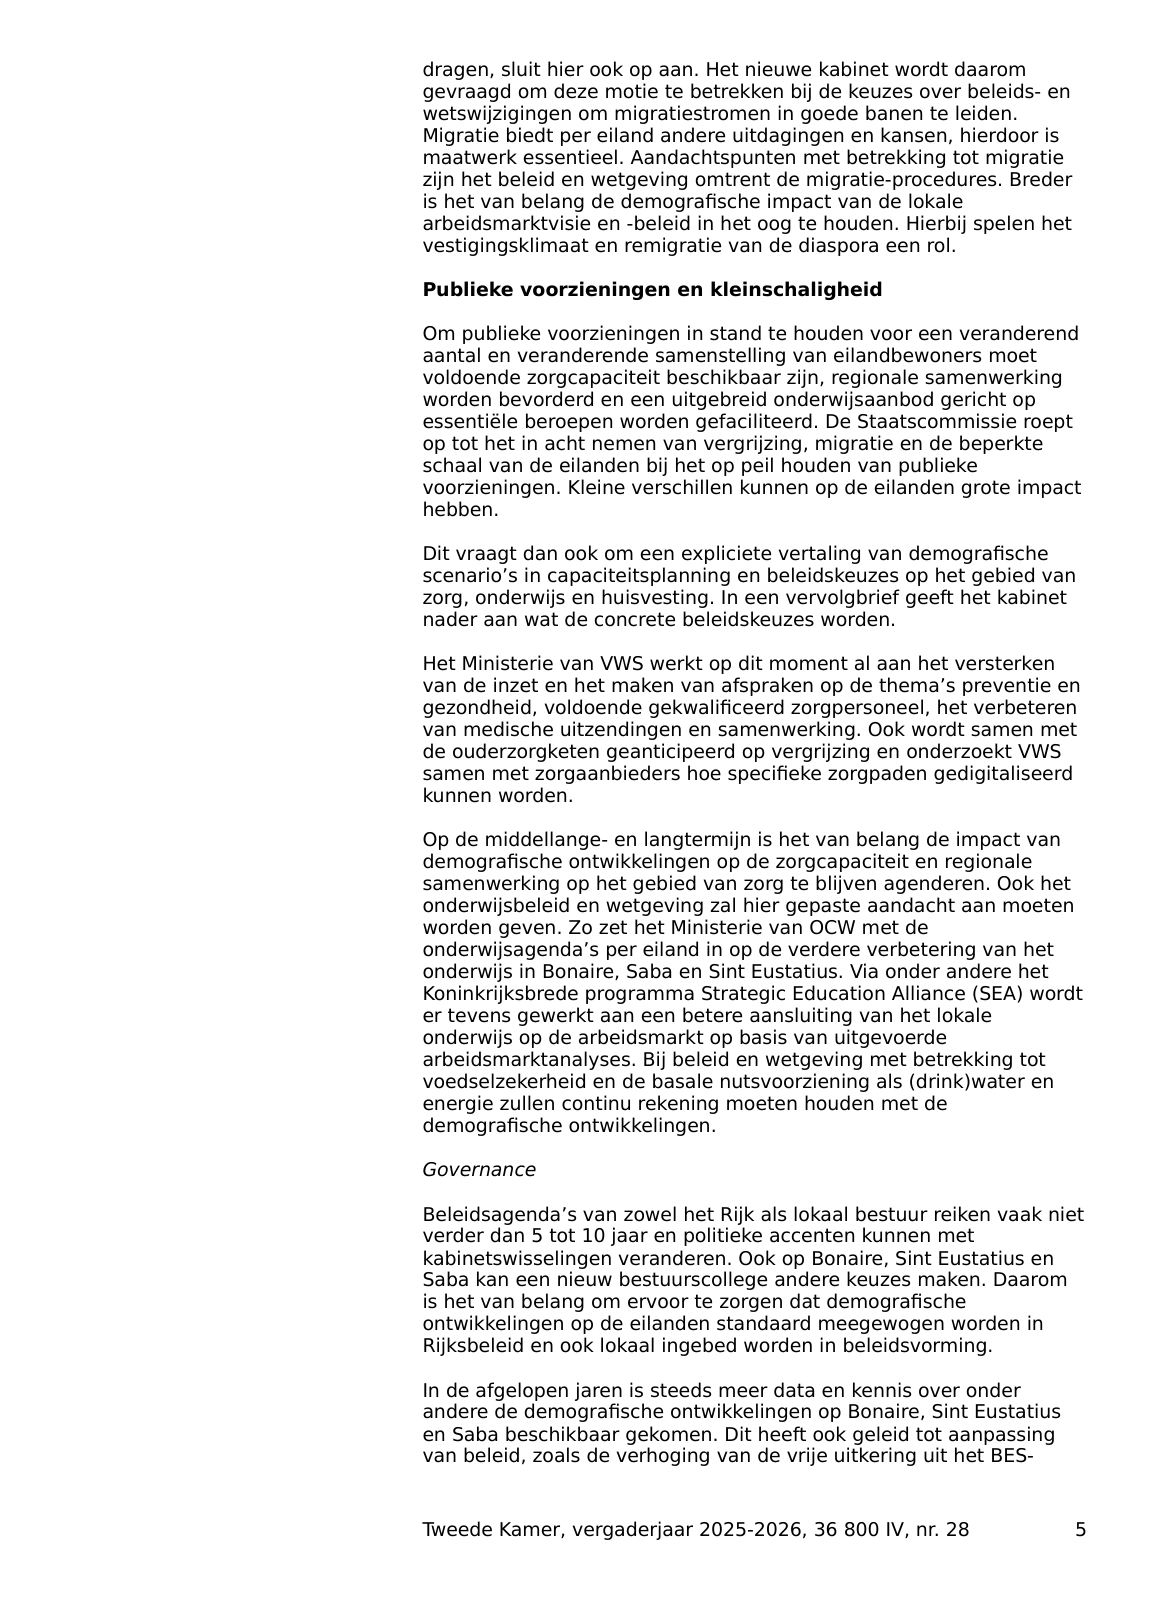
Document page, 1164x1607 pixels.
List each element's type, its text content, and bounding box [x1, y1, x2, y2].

text Het Ministerie van VWS werkt op dit moment al aan het versterken van de inzet en het maken van afspraken op de thema’s preventie en gezondheid, voldoende gekwalificeerd zorgpersoneel, het verbeteren van medische uitzendingen en samenwerking. Ook wordt samen met de ouderzorgketen geanticipeerd op vergrijzing en onderzoekt VWS samen met zorgaanbieders hoe specifieke zorgpaden gedigitaliseerd kunnen worden. [422, 653, 1087, 807]
text dragen, sluit hier ook op aan. Het nieuwe kabinet wordt daarom gevraagd om deze motie te betrekken bij de keuzes over beleids- en wetswijzigingen om migratiestromen in goede banen te leiden. [422, 59, 1087, 125]
text In de afgelopen jaren is steeds meer data en kennis over onder andere de demografische ontwikkelingen op Bonaire, Sint Eustatius en Saba beschikbaar gekomen. Dit heeft ook geleid tot aanpassing van beleid, zoals de verhoging van de vrije uitkering uit het BES- [422, 1379, 1087, 1467]
subtitle Governance [422, 1159, 1087, 1181]
text Dit vraagt dan ook om een expliciete vertaling van demografische scenario’s in capaciteitsplanning en beleidskeuzes op het gebied van zorg, onderwijs en huisvesting. In een vervolgbrief geeft het kabinet nader aan wat de concrete beleidskeuzes worden. [422, 543, 1087, 631]
text Migratie biedt per eiland andere uitdagingen en kansen, hierdoor is maatwerk essentieel. Aandachtspunten met betrekking tot migratie zijn het beleid en wetgeving omtrent de migratie-procedures. Breder is het van belang de demografische impact van de lokale arbeidsmarktvisie en -beleid in het oog te houden. Hierbij spelen het vestigingsklimaat en remigratie van de diaspora een rol. [422, 125, 1087, 257]
subtitle Publieke voorzieningen en kleinschaligheid [422, 279, 1087, 301]
text Om publieke voorzieningen in stand te houden voor een veranderend aantal en veranderende samenstelling van eilandbewoners moet voldoende zorgcapaciteit beschikbaar zijn, regionale samenwerking worden bevorderd en een uitgebreid onderwijsaanbod gericht op essentiële beroepen worden gefaciliteerd. De Staatscommissie roept op tot het in acht nemen van vergrijzing, migratie en de beperkte schaal van de eilanden bij het op peil houden van publieke voorzieningen. Kleine verschillen kunnen op de eilanden grote impact hebben. [422, 323, 1087, 521]
text Op de middellange- en langtermijn is het van belang de impact van demografische ontwikkelingen op de zorgcapaciteit en regionale samenwerking op het gebied van zorg te blijven agenderen. Ook het onderwijsbeleid en wetgeving zal hier gepaste aandacht aan moeten worden geven. Zo zet het Ministerie van OCW met de onderwijsagenda’s per eiland in op de verdere verbetering van het onderwijs in Bonaire, Saba en Sint Eustatius. Via onder andere het Koninkrijksbrede programma Strategic Education Alliance (SEA) wordt er tevens gewerkt aan een betere aansluiting van het lokale onderwijs op de arbeidsmarkt op basis van uitgevoerde arbeidsmarktanalyses. Bij beleid en wetgeving met betrekking tot voedselzekerheid en de basale nutsvoorziening als (drink)water en energie zullen continu rekening moeten houden met de demografische ontwikkelingen. [422, 829, 1087, 1137]
text Beleidsagenda’s van zowel het Rijk als lokaal bestuur reiken vaak niet verder dan 5 tot 10 jaar en politieke accenten kunnen met kabinetswisselingen veranderen. Ook op Bonaire, Sint Eustatius en Saba kan een nieuw bestuurscollege andere keuzes maken. Daarom is het van belang om ervoor te zorgen dat demografische ontwikkelingen op de eilanden standaard meegewogen worden in Rijksbeleid en ook lokaal ingebed worden in beleidsvorming. [422, 1203, 1087, 1357]
